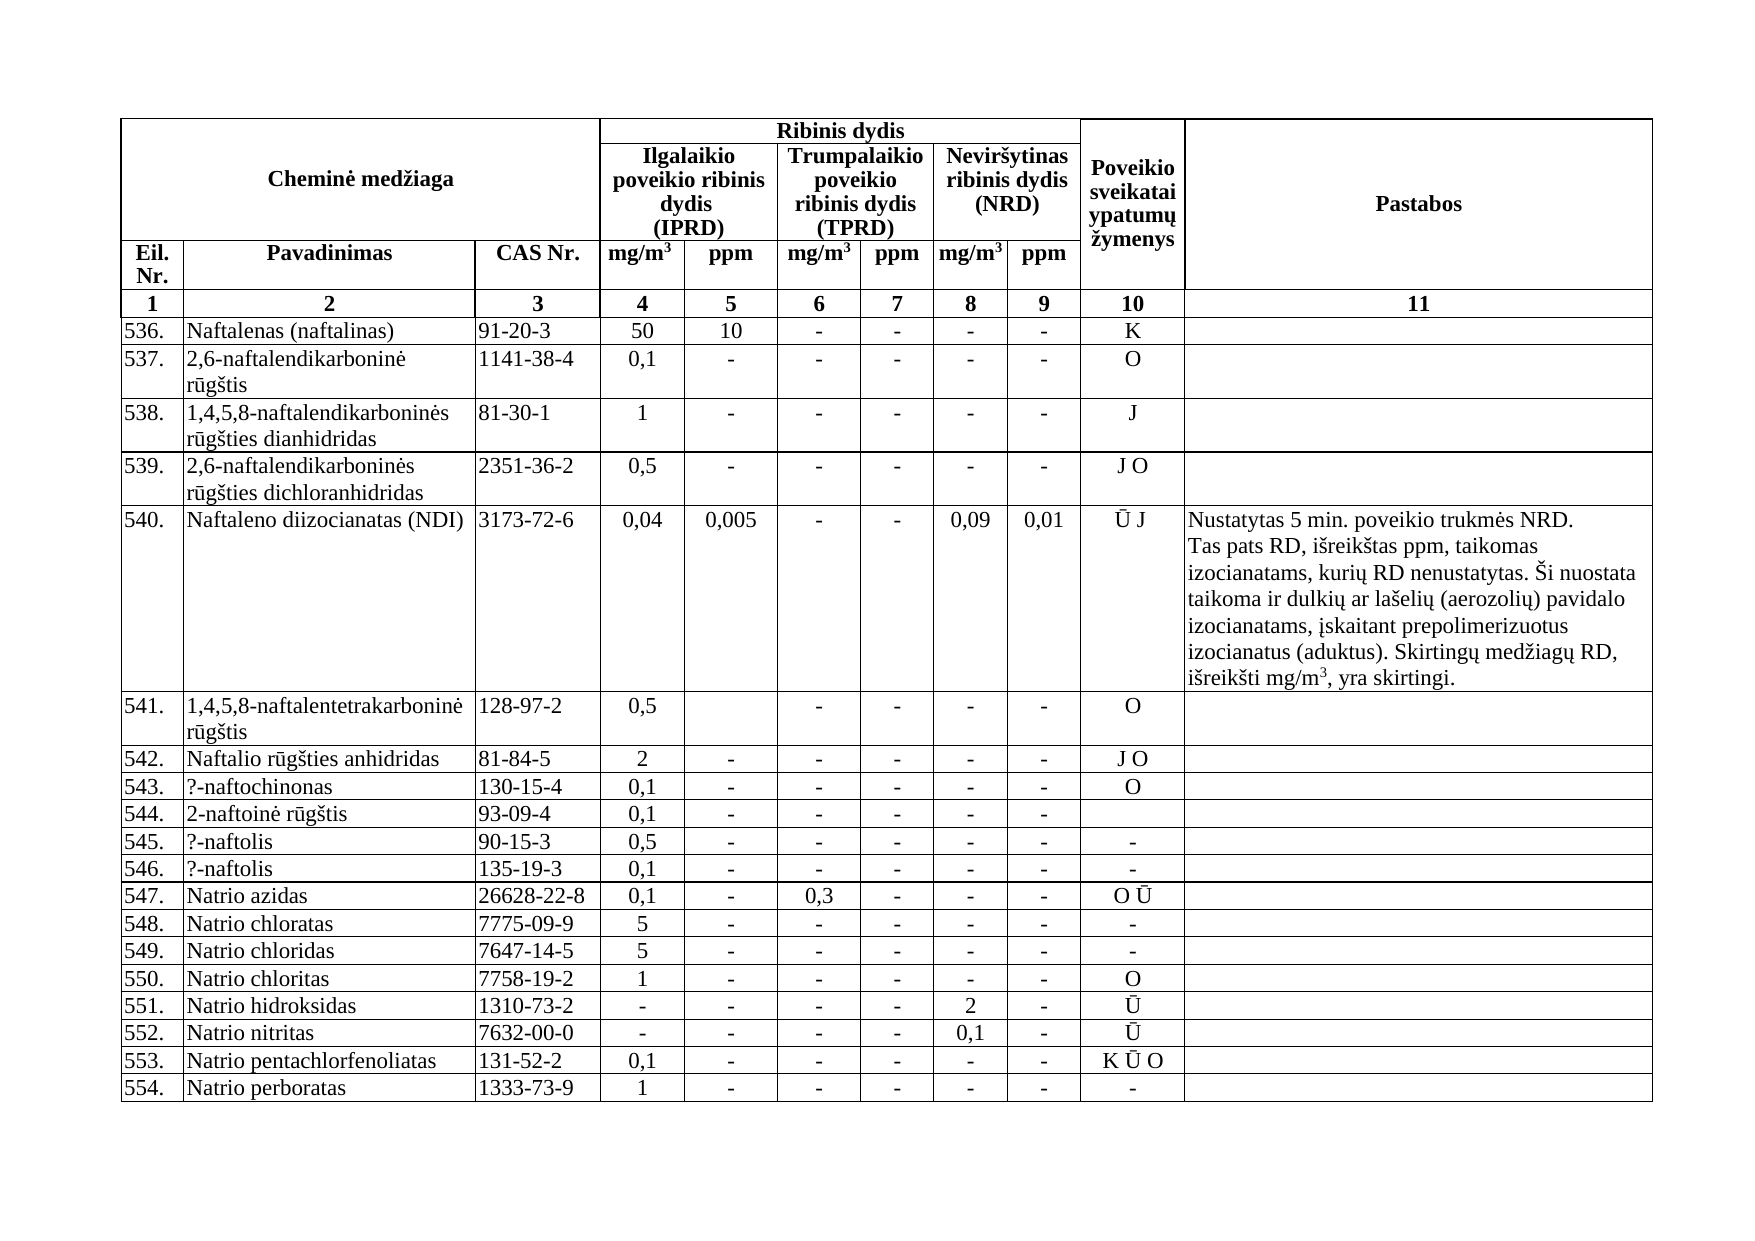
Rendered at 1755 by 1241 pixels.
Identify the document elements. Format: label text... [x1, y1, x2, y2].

table_cell 2351-36-2 [476, 453, 600, 505]
table_cell - [778, 506, 860, 691]
table_cell - [685, 883, 777, 909]
table_cell 7632-00-0 [476, 1020, 600, 1046]
table_cell - [1008, 399, 1080, 451]
table_cell Natrio nitritas [184, 1020, 475, 1046]
table_cell 81-84-5 [476, 746, 600, 772]
table_cell 540. [122, 506, 183, 691]
table_cell - [861, 883, 933, 909]
table_cell - [1008, 910, 1080, 936]
table_cell - [778, 1020, 860, 1046]
table_cell - [934, 453, 1007, 505]
table_cell 2 [934, 992, 1007, 1018]
table_cell - [1008, 318, 1080, 344]
table_cell - [934, 800, 1007, 827]
table_cell Neviršytinas ribinis dydis (NRD) [934, 144, 1080, 240]
table_cell 1333-73-9 [476, 1074, 600, 1101]
table_cell - [861, 746, 933, 772]
table_cell [1185, 692, 1652, 744]
table_cell Naftalenas (naftalinas) [184, 318, 475, 344]
table_cell - [934, 399, 1007, 451]
table_cell 1 [601, 1074, 684, 1101]
table_cell 0,005 [685, 506, 777, 691]
table_cell - [934, 692, 1007, 744]
table_cell - [1008, 1074, 1080, 1101]
table_cell - [934, 937, 1007, 964]
table_cell - [778, 773, 860, 799]
table_cell 2 [601, 746, 684, 772]
table_cell - [778, 965, 860, 991]
table_cell 0,3 [778, 883, 860, 909]
table_cell - [1008, 773, 1080, 799]
table_cell Eil. Nr. [122, 241, 183, 289]
table_cell Natrio perboratas [184, 1074, 475, 1101]
table_cell ppm [1008, 241, 1080, 289]
table_cell Ū [1081, 1020, 1184, 1046]
table_cell - [861, 773, 933, 799]
table_cell mg/m3 [601, 241, 684, 289]
table_cell Natrio chloritas [184, 965, 475, 991]
table_cell - [1008, 800, 1080, 827]
table_cell 0,1 [601, 855, 684, 881]
table_cell [1185, 318, 1652, 344]
table_cell K Ū O [1081, 1047, 1184, 1073]
table_cell Naftalio rūgšties anhidridas [184, 746, 475, 772]
table_cell [1185, 937, 1652, 964]
table_cell [1185, 855, 1652, 881]
table_cell 130-15-4 [476, 773, 600, 799]
table_cell Natrio chloridas [184, 937, 475, 964]
table_cell Trumpalaikio poveikio ribinis dydis (TPRD) [778, 144, 933, 240]
table_cell - [934, 746, 1007, 772]
table_cell [1185, 345, 1652, 398]
table_cell 1 [601, 965, 684, 991]
table_cell - [778, 692, 860, 744]
table_cell - [861, 855, 933, 881]
table_cell - [685, 910, 777, 936]
table_cell 91-20-3 [476, 318, 600, 344]
table_cell Natrio azidas [184, 883, 475, 909]
table_cell 0,01 [1008, 506, 1080, 691]
table_cell [1185, 1047, 1652, 1073]
table_cell 538. [122, 399, 183, 451]
table_cell - [1008, 992, 1080, 1018]
table_cell 0,1 [601, 883, 684, 909]
table_cell Nustatytas 5 min. poveikio trukmės NRD. Tas pats RD, išreikštas ppm, taikomas izocianatams, kurių RD nenustatytas. Ši nuostata taikoma ir dulkių ar lašelių (aerozolių) pavidalo izocianatams, įskaitant prepolimerizuotus izocianatus (aduktus). Skirtingų medžiagų RD, išreikšti mg/m3, yra skirtingi. [1185, 506, 1652, 691]
table_cell - [1008, 692, 1080, 744]
table_cell O Ū [1081, 883, 1184, 909]
table_cell 544. [122, 800, 183, 827]
table_cell - [1008, 883, 1080, 909]
table_cell O [1081, 345, 1184, 398]
table_cell - [685, 1047, 777, 1073]
table_cell 551. [122, 992, 183, 1018]
table_cell - [778, 318, 860, 344]
table_cell Naftaleno diizocianatas (NDI) [184, 506, 475, 691]
table_cell - [934, 345, 1007, 398]
table_cell - [934, 883, 1007, 909]
table_cell 9 [1008, 290, 1080, 317]
table_cell - [1008, 1047, 1080, 1073]
table_cell 2 [184, 290, 474, 317]
table_cell 4 [601, 290, 684, 317]
table_cell - [934, 1074, 1007, 1101]
table_cell - [1008, 937, 1080, 964]
table_cell 10 [1081, 290, 1184, 317]
table_cell - [861, 992, 933, 1018]
table_cell - [1008, 855, 1080, 881]
table_cell 93-09-4 [476, 800, 600, 827]
table_cell [1185, 910, 1652, 936]
table_cell 2,6-naftalendikarboninė rūgštis [184, 345, 475, 398]
table_cell - [601, 1020, 684, 1046]
table_cell - [934, 773, 1007, 799]
table_cell [1081, 800, 1184, 827]
table_cell - [861, 1020, 933, 1046]
table_cell ppm [685, 241, 777, 289]
table_cell - [778, 828, 860, 854]
table_cell - [861, 800, 933, 827]
table_cell 7758-19-2 [476, 965, 600, 991]
table_cell [1185, 399, 1652, 451]
table_cell - [1008, 746, 1080, 772]
table_cell [1185, 828, 1652, 854]
table_cell - [934, 910, 1007, 936]
table_cell - [934, 828, 1007, 854]
table_cell - [778, 800, 860, 827]
table_cell 0,1 [601, 345, 684, 398]
table_cell 1 [122, 290, 183, 317]
table_cell - [861, 692, 933, 744]
table_cell - [685, 965, 777, 991]
table_cell - [1081, 1074, 1184, 1101]
table_cell 5 [601, 937, 684, 964]
table_cell - [778, 937, 860, 964]
table_cell - [778, 453, 860, 505]
table_cell 0,5 [601, 453, 684, 505]
table_cell 1141-38-4 [476, 345, 600, 398]
table_cell Ū [1081, 992, 1184, 1018]
table_cell 541. [122, 692, 183, 744]
table_cell - [685, 1020, 777, 1046]
table_cell - [685, 453, 777, 505]
table_cell - [778, 1047, 860, 1073]
table_cell 0,1 [601, 1047, 684, 1073]
table_header Cheminė medžiaga [122, 119, 599, 240]
table_cell 131-52-2 [476, 1047, 600, 1073]
table_cell - [861, 937, 933, 964]
table_cell alfa?-naftolis [184, 828, 475, 854]
table_cell 542. [122, 746, 183, 772]
table_cell [1185, 1074, 1652, 1101]
table_cell - [1008, 1020, 1080, 1046]
table_cell - [1008, 345, 1080, 398]
table_cell [1185, 800, 1652, 827]
table_cell 3173-72-6 [476, 506, 600, 691]
table_cell [1185, 1020, 1652, 1046]
table_cell - [685, 399, 777, 451]
table_cell [1185, 453, 1652, 505]
table_cell - [778, 910, 860, 936]
table_cell 0,5 [601, 692, 684, 744]
table_cell 546. [122, 855, 183, 881]
table_cell 128-97-2 [476, 692, 600, 744]
table_cell 0,1 [601, 773, 684, 799]
table_header Poveikio sveikatai ypatumų žymenys [1081, 120, 1184, 289]
table_cell 552. [122, 1020, 183, 1046]
table_cell Natrio hidroksidas [184, 992, 475, 1018]
table_cell - [861, 965, 933, 991]
table_cell - [685, 992, 777, 1018]
table_cell 7647-14-5 [476, 937, 600, 964]
table_cell Natrio chloratas [184, 910, 475, 936]
table_cell - [934, 1047, 1007, 1073]
table_cell 7775-09-9 [476, 910, 600, 936]
table_cell 10 [685, 318, 777, 344]
table_cell ppm [861, 241, 933, 289]
table_cell K [1081, 318, 1184, 344]
table_cell - [1081, 910, 1184, 936]
table_cell [1185, 883, 1652, 909]
table_cell 550. [122, 965, 183, 991]
table_cell - [861, 1047, 933, 1073]
table_cell - [685, 937, 777, 964]
table_cell - [685, 746, 777, 772]
table_cell 1,4,5,8-naftalendikarboninės rūgšties dianhidridas [184, 399, 475, 451]
table_cell - [1081, 828, 1184, 854]
table_cell - [685, 855, 777, 881]
table_cell 549. [122, 937, 183, 964]
table_cell - [861, 828, 933, 854]
table_cell J [1081, 399, 1184, 451]
table_cell - [861, 318, 933, 344]
table_cell mg/m3 [778, 241, 860, 289]
table_cell 3 [476, 290, 599, 317]
table_cell J O [1081, 746, 1184, 772]
table_cell 5 [685, 290, 777, 317]
table_cell 0,1 [934, 1020, 1007, 1046]
table_cell 0,09 [934, 506, 1007, 691]
table_cell 548. [122, 910, 183, 936]
table_cell [1185, 773, 1652, 799]
table_cell O [1081, 965, 1184, 991]
table_cell [1185, 746, 1652, 772]
table_cell 0,5 [601, 828, 684, 854]
table_cell - [861, 506, 933, 691]
table_cell [1185, 965, 1652, 991]
table_cell 8 [934, 290, 1007, 317]
table_cell 2-naftoinė rūgštis [184, 800, 475, 827]
table_cell - [861, 345, 933, 398]
table_cell - [778, 345, 860, 398]
table_cell - [778, 746, 860, 772]
table_cell - [861, 453, 933, 505]
table_cell Ū J [1081, 506, 1184, 691]
table_cell O [1081, 692, 1184, 744]
table_cell - [861, 1074, 933, 1101]
table_cell - [934, 965, 1007, 991]
table_cell 547. [122, 883, 183, 909]
table_cell 1 [601, 399, 684, 451]
table_cell 135-19-3 [476, 855, 600, 881]
table_cell - [685, 800, 777, 827]
table_cell beta?-naftolis [184, 855, 475, 881]
table_cell 536. [122, 318, 183, 344]
table_cell 7 [861, 290, 933, 317]
table_cell - [934, 855, 1007, 881]
table_cell 2,6-naftalendikarboninės rūgšties dichloranhidridas [184, 453, 475, 505]
table_cell - [778, 399, 860, 451]
table_header Ribinis dydis [601, 119, 1080, 143]
table_cell - [1008, 453, 1080, 505]
table_cell O [1081, 773, 1184, 799]
table_cell - [778, 855, 860, 881]
table_cell 537. [122, 345, 183, 398]
table_cell - [861, 399, 933, 451]
table_cell - [934, 318, 1007, 344]
table_cell 81-30-1 [476, 399, 600, 451]
table_cell 539. [122, 453, 183, 505]
table_cell alfa?-naftochinonas [184, 773, 475, 799]
table_cell 554. [122, 1074, 183, 1101]
table_cell - [1008, 828, 1080, 854]
table_cell - [685, 1074, 777, 1101]
table_cell 543. [122, 773, 183, 799]
table_cell - [1081, 855, 1184, 881]
table_cell - [685, 828, 777, 854]
table_cell J O [1081, 453, 1184, 505]
table_cell CAS Nr. [476, 241, 599, 289]
table_cell Natrio pentachlorfenoliatas [184, 1047, 475, 1073]
table_cell 50 [601, 318, 684, 344]
table_cell - [1081, 937, 1184, 964]
table_cell 90-15-3 [476, 828, 600, 854]
table_cell - [685, 345, 777, 398]
table_cell 26628-22-8 [476, 883, 600, 909]
table_header Pastabos [1186, 120, 1652, 289]
table_cell 545. [122, 828, 183, 854]
table_cell [1185, 992, 1652, 1018]
table_cell mg/m3 [934, 241, 1007, 289]
table_cell 1310-73-2 [476, 992, 600, 1018]
table_cell 0,04 [601, 506, 684, 691]
table_cell Ilgalaikio poveikio ribinis dydis (IPRD) [601, 144, 777, 240]
table_cell - [601, 992, 684, 1018]
table_cell 553. [122, 1047, 183, 1073]
table_cell - [1008, 965, 1080, 991]
table_cell Pavadinimas [184, 241, 474, 289]
table_cell [685, 692, 777, 744]
table_cell - [685, 773, 777, 799]
table_cell 5 [601, 910, 684, 936]
table_cell 1,4,5,8-naftalentetrakarboninė rūgštis [184, 692, 475, 744]
table_cell 11 [1185, 290, 1652, 317]
table_cell 6 [778, 290, 860, 317]
table_cell - [861, 910, 933, 936]
table_cell - [778, 992, 860, 1018]
table_cell 0,1 [601, 800, 684, 827]
table_cell - [778, 1074, 860, 1101]
